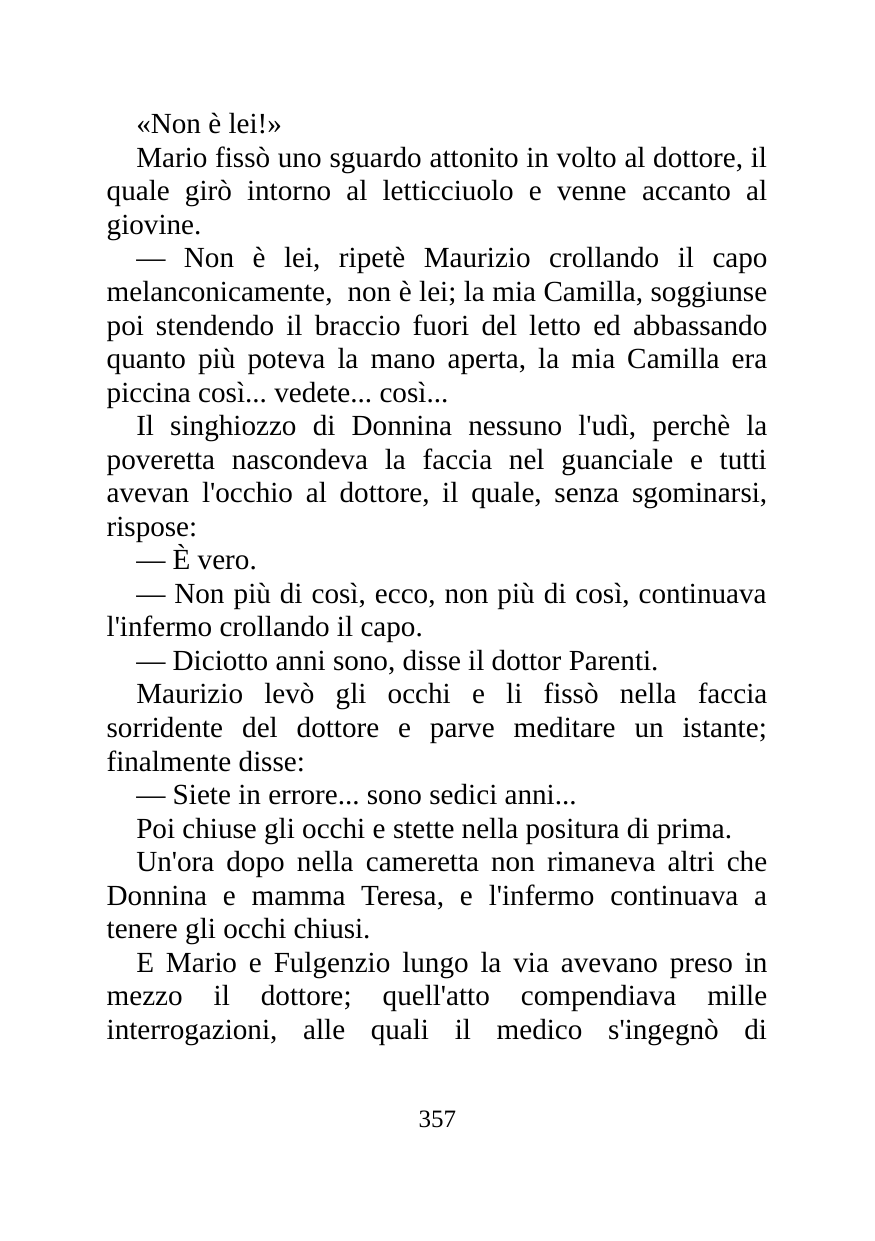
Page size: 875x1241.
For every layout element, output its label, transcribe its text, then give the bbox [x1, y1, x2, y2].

text Mario fissò uno sguardo attonito in volto al dottore, il quale girò intorno al letticciuolo e venne accanto al giovine. [106, 140, 768, 241]
text Maurizio levò gli occhi e li fissò nella faccia sorridente del dottore e parve meditare un istante; finalmente disse: [106, 677, 768, 777]
text — È vero. [106, 542, 768, 576]
text — Non più di così, ecco, non più di così, continuava l'infermo crollando il capo. [106, 576, 768, 643]
text — Non è lei, ripetè Maurizio crollando il capo melanconicamente, non è lei; la mia Camilla, soggiunse poi stendendo il braccio fuori del letto ed abbassando quanto più poteva la mano aperta, la mia Camilla era piccina così... vedete... così... [106, 241, 768, 408]
text Un'ora dopo nella cameretta non rimaneva altri che Donnina e mamma Teresa, e l'infermo continuava a tenere gli occhi chiusi. [106, 844, 768, 945]
text «Non è lei!» [106, 106, 768, 140]
text — Siete in errore... sono sedici anni... [106, 777, 768, 811]
text Il singhiozzo di Donnina nessuno l'udì, perchè la poveretta nascondeva la faccia nel guanciale e tutti avevan l'occhio al dottore, il quale, senza sgominarsi, rispose: [106, 408, 768, 542]
text E Mario e Fulgenzio lungo la via avevano preso in mezzo il dottore; quell'atto compendiava mille interrogazioni, alle quali il medico s'ingegnò di [106, 945, 768, 1046]
text — Diciotto anni sono, disse il dottor Parenti. [106, 643, 768, 677]
text Poi chiuse gli occhi e stette nella positura di prima. [106, 811, 768, 844]
